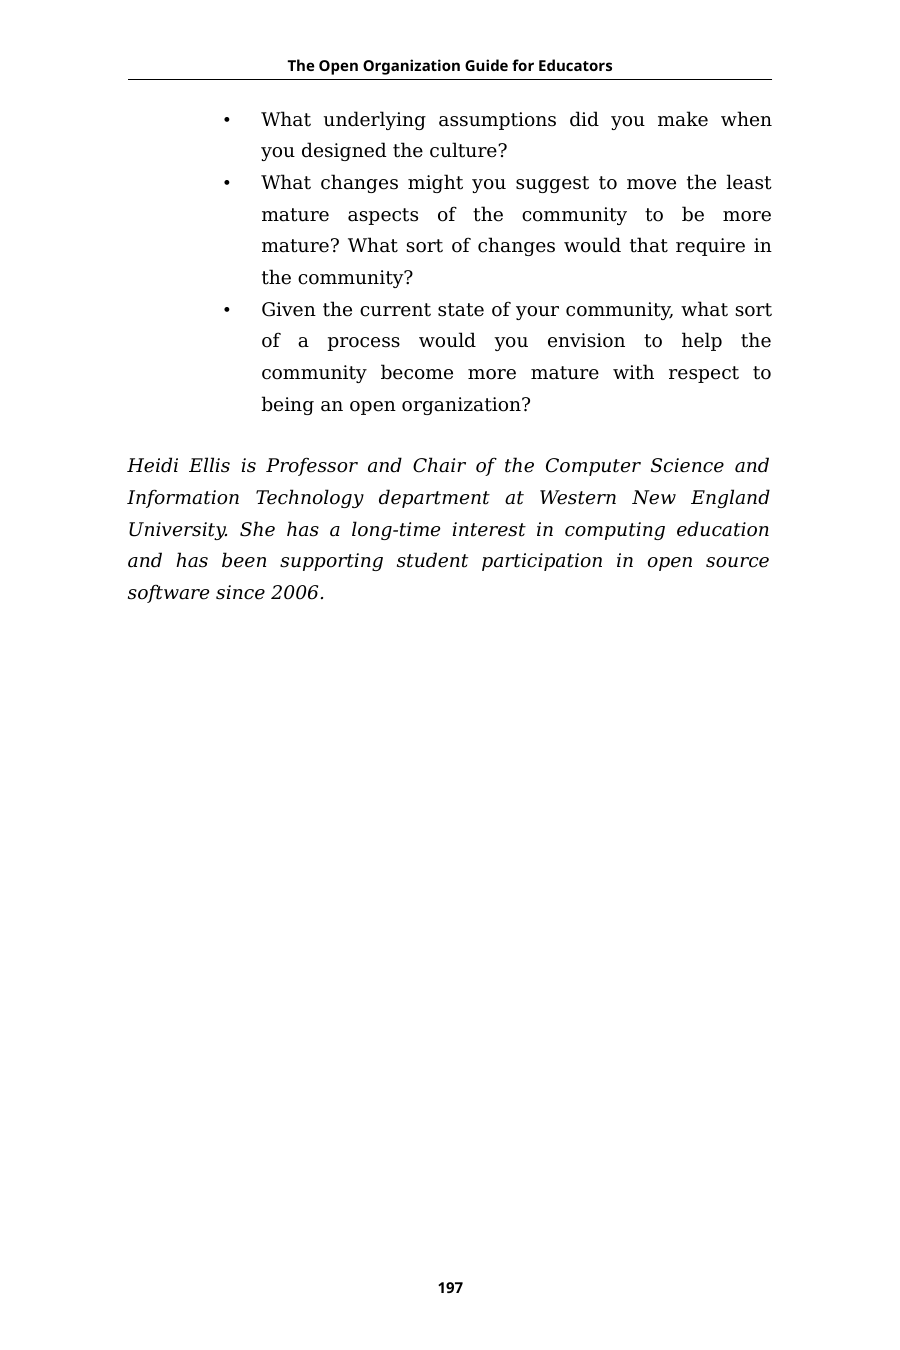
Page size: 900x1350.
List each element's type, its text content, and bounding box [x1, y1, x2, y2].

list What changes might you suggest to move the least mature aspects of the community to be more mature? What sort of changes would that require in the community? [223, 172, 772, 289]
list Given the current state of your community, what sort of a process would you envision to help the community become more mature with respect to being an open organization? [223, 299, 772, 416]
text Heidi Ellis is Professor and Chair of the Computer Science and Information Technology department at Western New England University. She has a long-time interest in computing education and has been supporting student participation in open source software since 2006. [127, 455, 772, 604]
list What underlying assumptions did you make when you designed the culture? [223, 109, 772, 162]
